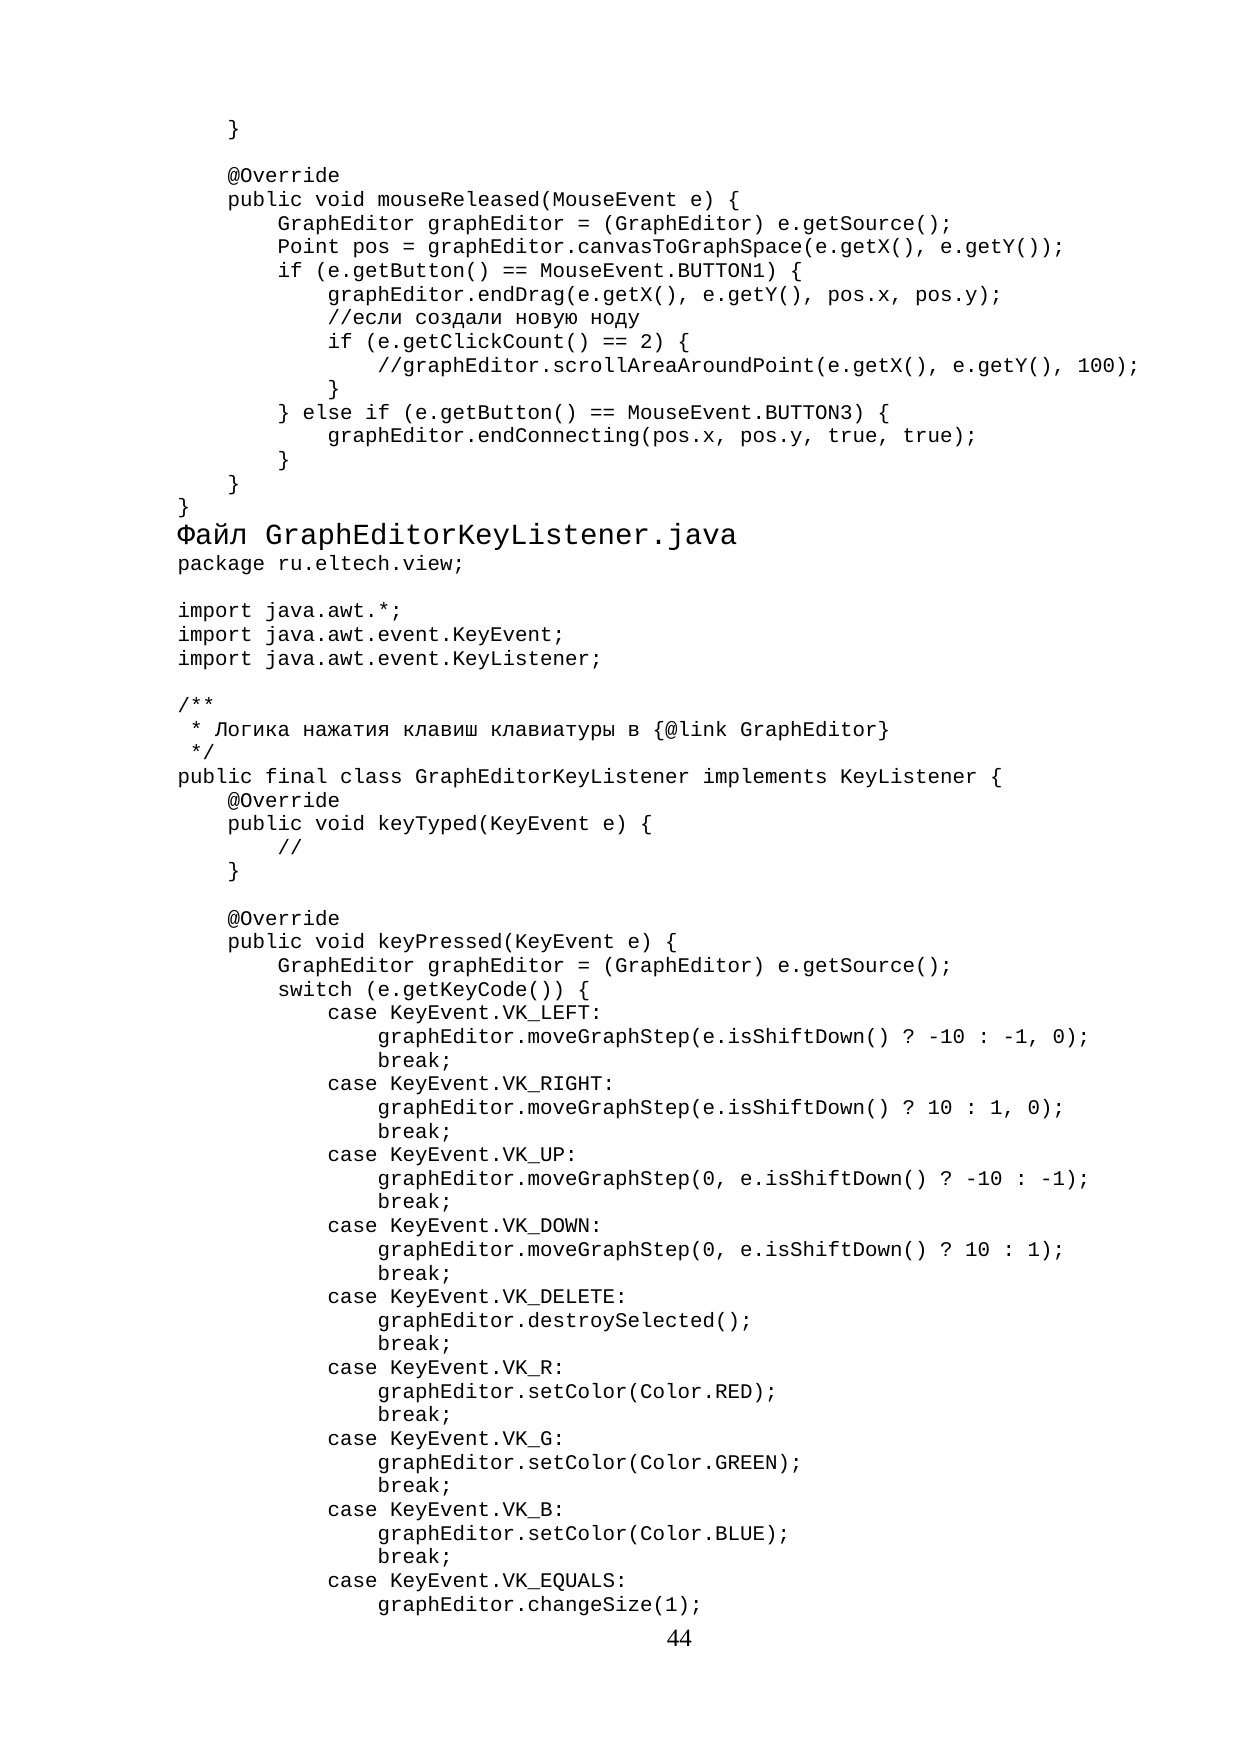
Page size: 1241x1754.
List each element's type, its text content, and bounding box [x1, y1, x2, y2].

text graphEditor.moveGraphStep(0, e.isShiftDown() ? 10 : 1); [177, 1239, 1181, 1262]
text break; [177, 1404, 1181, 1428]
text //graphEditor.scrollAreaAroundPoint(e.getX(), e.getY(), 100); [177, 354, 1181, 378]
text // [177, 837, 1181, 861]
text switch (e.getKeyCode()) { [177, 979, 1181, 1002]
text Файл GraphEditorKeyListener.java [177, 520, 1181, 553]
text break; [177, 1121, 1181, 1144]
text //если создали новую ноду [177, 307, 1181, 331]
text graphEditor.setColor(Color.GREEN); [177, 1452, 1181, 1475]
text */ [177, 742, 1181, 766]
text import java.awt.*; [177, 600, 1181, 624]
text case KeyEvent.VK_DELETE: [177, 1286, 1181, 1310]
text } [177, 449, 1181, 473]
text case KeyEvent.VK_R: [177, 1357, 1181, 1381]
text /** [177, 695, 1181, 719]
text case KeyEvent.VK_G: [177, 1428, 1181, 1452]
text * Логика нажатия клавиш клавиатуры в {@link GraphEditor} [177, 719, 1181, 742]
text break; [177, 1192, 1181, 1215]
text graphEditor.moveGraphStep(e.isShiftDown() ? -10 : -1, 0); [177, 1026, 1181, 1050]
text } else if (e.getButton() == MouseEvent.BUTTON3) { [177, 402, 1181, 426]
text graphEditor.moveGraphStep(0, e.isShiftDown() ? -10 : -1); [177, 1168, 1181, 1192]
text public void mouseReleased(MouseEvent e) { [177, 189, 1181, 213]
text GraphEditor graphEditor = (GraphEditor) e.getSource(); [177, 213, 1181, 236]
text if (e.getButton() == MouseEvent.BUTTON1) { [177, 260, 1181, 284]
text Point pos = graphEditor.canvasToGraphSpace(e.getX(), e.getY()); [177, 236, 1181, 260]
text } [177, 378, 1181, 402]
text } [177, 473, 1181, 496]
text case KeyEvent.VK_B: [177, 1499, 1181, 1523]
text GraphEditor graphEditor = (GraphEditor) e.getSource(); [177, 955, 1181, 979]
text break; [177, 1333, 1181, 1357]
text public void keyPressed(KeyEvent e) { [177, 931, 1181, 955]
text } [177, 861, 1181, 884]
text break; [177, 1475, 1181, 1499]
text graphEditor.endDrag(e.getX(), e.getY(), pos.x, pos.y); [177, 284, 1181, 307]
text graphEditor.destroySelected(); [177, 1310, 1181, 1333]
text } [177, 118, 1181, 142]
text graphEditor.moveGraphStep(e.isShiftDown() ? 10 : 1, 0); [177, 1097, 1181, 1121]
text graphEditor.endConnecting(pos.x, pos.y, true, true); [177, 426, 1181, 449]
text break; [177, 1050, 1181, 1073]
text break; [177, 1546, 1181, 1570]
text case KeyEvent.VK_DOWN: [177, 1215, 1181, 1239]
text @Override [177, 165, 1181, 189]
text package ru.eltech.view; [177, 553, 1181, 577]
text graphEditor.setColor(Color.BLUE); [177, 1523, 1181, 1546]
text @Override [177, 789, 1181, 813]
text graphEditor.changeSize(1); [177, 1593, 1181, 1617]
text public final class GraphEditorKeyListener implements KeyListener { [177, 766, 1181, 789]
text case KeyEvent.VK_EQUALS: [177, 1570, 1181, 1593]
text case KeyEvent.VK_RIGHT: [177, 1073, 1181, 1097]
text import java.awt.event.KeyListener; [177, 648, 1181, 671]
text if (e.getClickCount() == 2) { [177, 331, 1181, 354]
text import java.awt.event.KeyEvent; [177, 624, 1181, 648]
text } [177, 496, 1181, 520]
text @Override [177, 908, 1181, 931]
text public void keyTyped(KeyEvent e) { [177, 813, 1181, 837]
text case KeyEvent.VK_LEFT: [177, 1002, 1181, 1026]
text graphEditor.setColor(Color.RED); [177, 1381, 1181, 1404]
text case KeyEvent.VK_UP: [177, 1144, 1181, 1168]
text break; [177, 1262, 1181, 1286]
